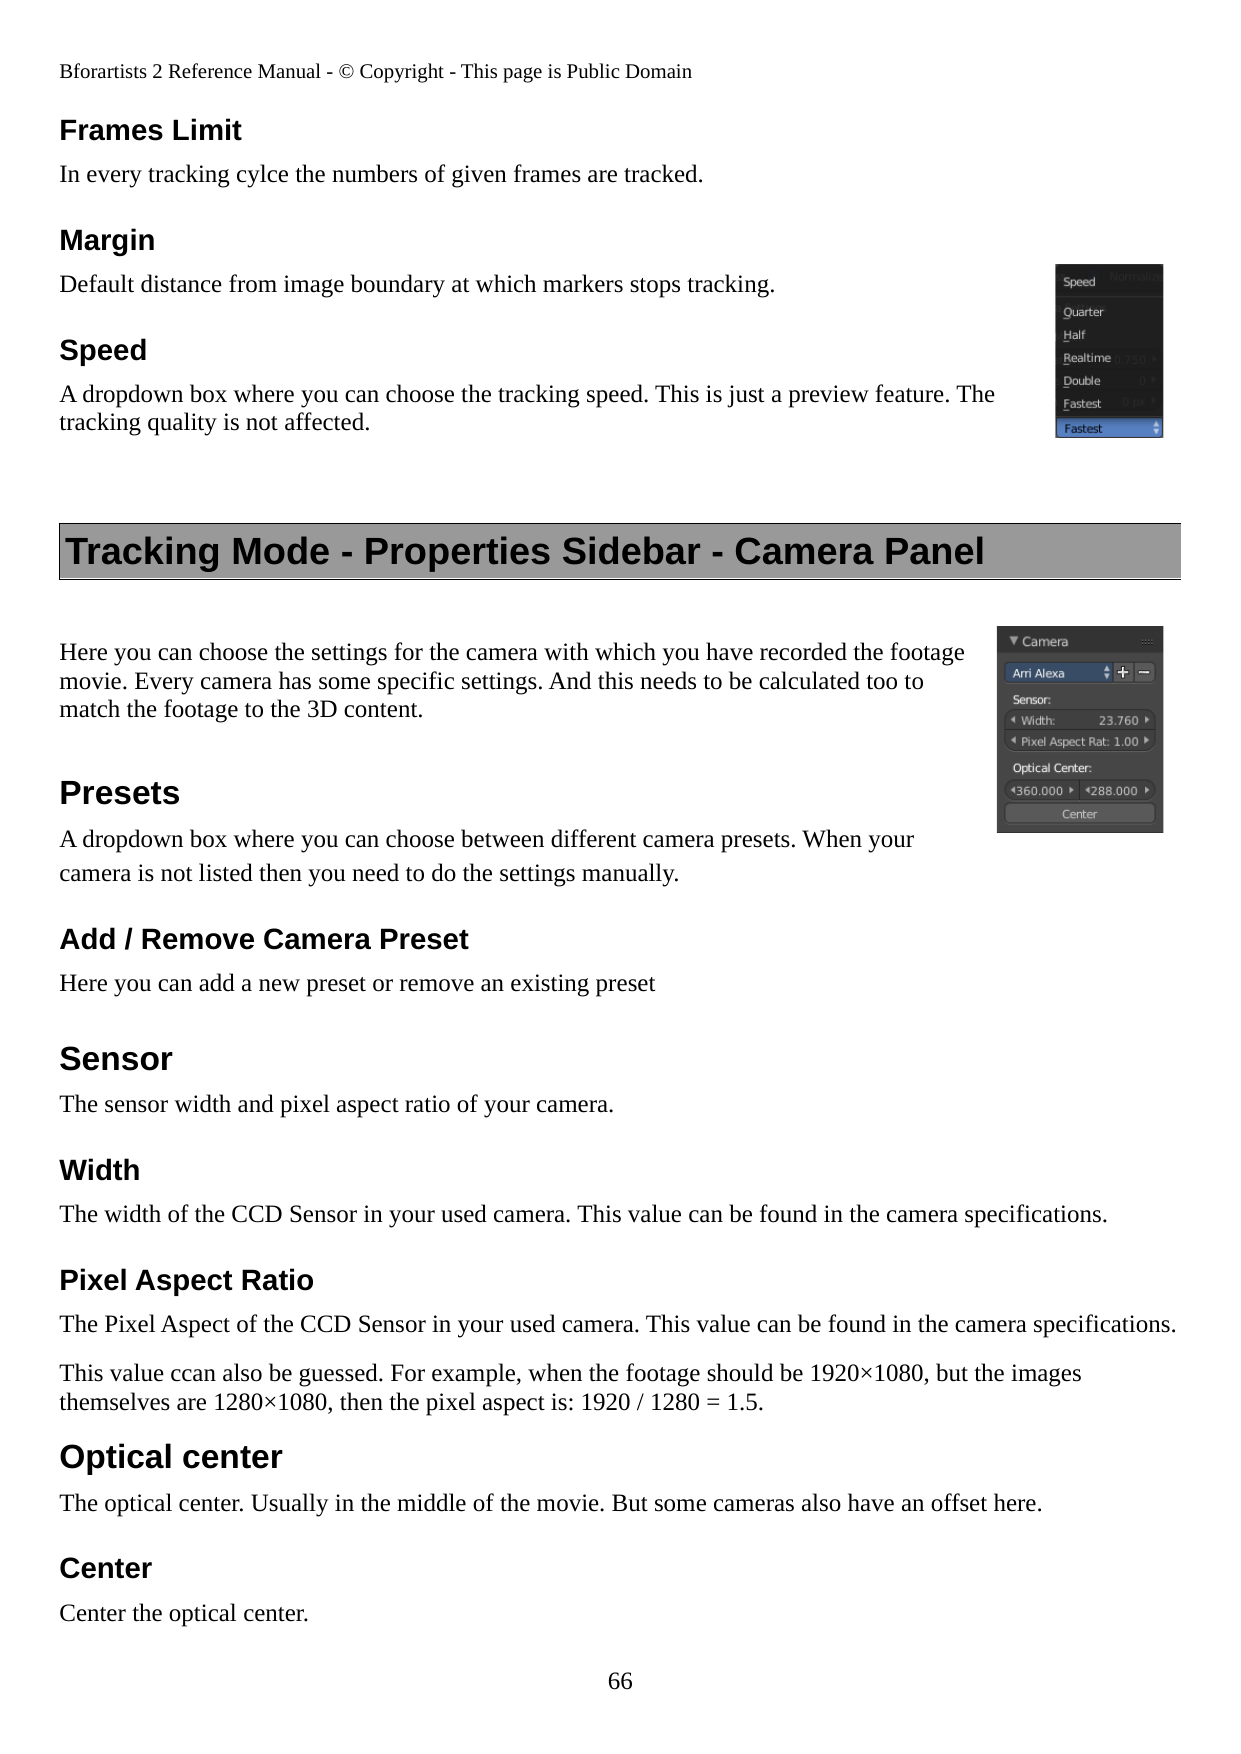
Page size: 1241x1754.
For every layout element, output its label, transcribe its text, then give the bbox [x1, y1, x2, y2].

text A dropdown box where you can choose between different camera presets. When your camera is not listed then you need to do the settings manually. [59, 824, 1181, 887]
text The Pixel Aspect of the CCD Sensor in your used camera. This value can be found in the camera specifications. [59, 1309, 1181, 1338]
table_header Tracking Mode - Properties Sidebar - Camera Panel [60, 524, 1181, 578]
subtitle Frames Limit [59, 113, 1181, 146]
text Default distance from image boundary at which markers stops tracking. [59, 269, 1055, 297]
subtitle [1164, 332, 1181, 366]
subtitle [1164, 773, 1181, 812]
subtitle Optical center [59, 1437, 1181, 1475]
text Here you can choose the settings for the camera with which you have recorded the footage movie. Every camera has some specific settings. And this needs to be calculated too to match the footage to the 3D content. [59, 637, 996, 723]
text Here you can add a new preset or remove an existing preset [59, 968, 1181, 997]
text The optical center. Usually in the middle of the movie. But some cameras also have an offset here. [59, 1488, 1181, 1517]
subtitle Sensor [59, 1038, 1181, 1077]
subtitle Pixel Aspect Ratio [59, 1263, 1181, 1297]
subtitle Presets [59, 773, 996, 812]
picture [1055, 264, 1164, 438]
subtitle Add / Remove Camera Preset [59, 922, 1181, 956]
list This value ccan also be guessed. For example, when the footage should be 1920×1080, but the images themselves are 1280×1080, then the pixel aspect is: 1920 / 1280 = 1.5. [59, 1358, 1181, 1416]
text The sensor width and pixel aspect ratio of your camera. [59, 1089, 1181, 1118]
text Center the optical center. [59, 1598, 1181, 1626]
text A dropdown box where you can choose the tracking speed. This is just a preview feature. The tracking quality is not affected. [59, 379, 1055, 436]
text The width of the CCD Sensor in your used camera. This value can be found in the camera specifications. [59, 1199, 1181, 1228]
subtitle Speed [59, 332, 1055, 366]
picture [996, 626, 1164, 833]
subtitle Margin [59, 222, 1181, 256]
subtitle Width [59, 1153, 1181, 1187]
subtitle Center [59, 1551, 1181, 1585]
text In every tracking cylce the numbers of given frames are tracked. [59, 159, 1181, 188]
